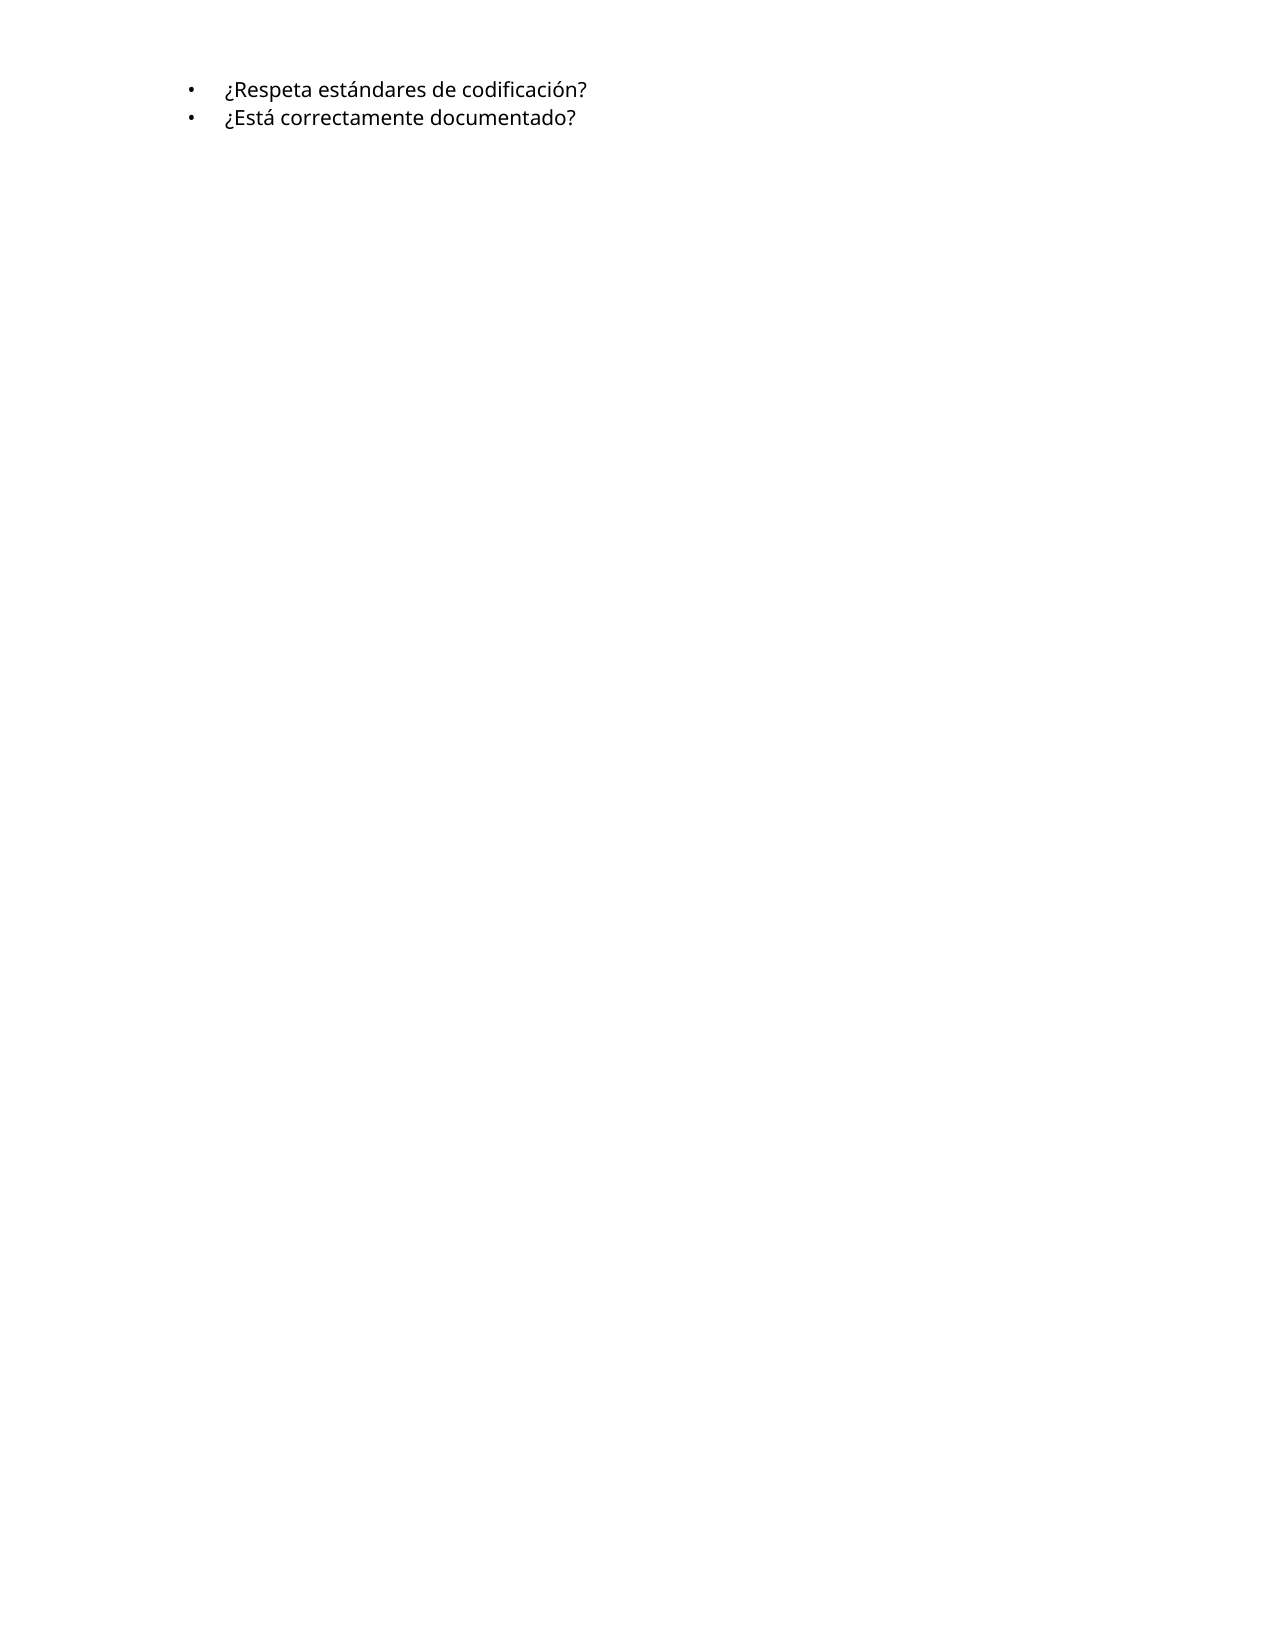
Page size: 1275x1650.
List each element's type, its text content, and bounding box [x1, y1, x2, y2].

list ¿Respeta estándares de codificación? [187, 75, 1125, 103]
list ¿Está correctamente documentado? [187, 103, 1125, 132]
